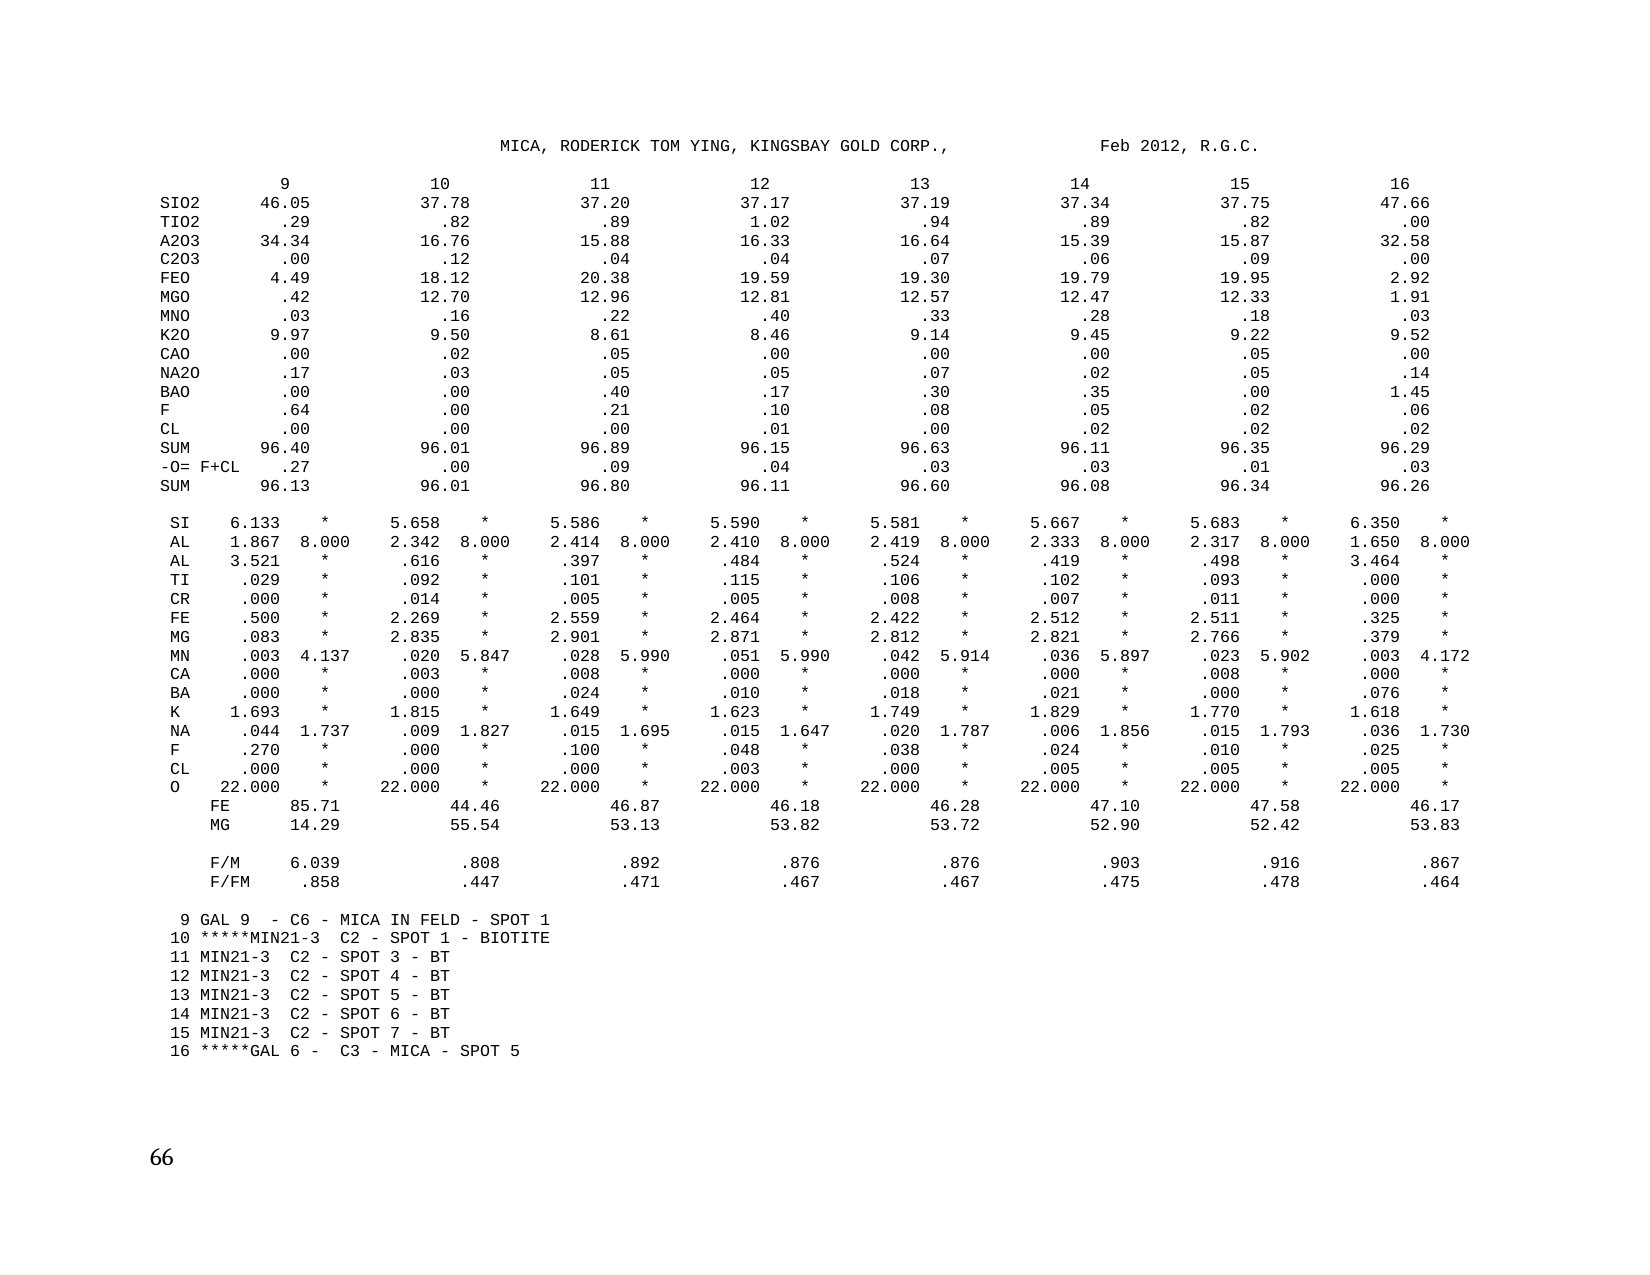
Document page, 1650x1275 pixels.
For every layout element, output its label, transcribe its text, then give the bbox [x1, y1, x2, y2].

text K2O 9.97 9.50 8.61 8.46 9.14 9.45 9.22 9.52 [150, 327, 1500, 345]
text F/M 6.039 .808 .892 .876 .876 .903 .916 .867 [150, 854, 1500, 873]
text CAO .00 .02 .05 .00 .00 .00 .05 .00 [150, 345, 1500, 364]
text MICA, RODERICK TOM YING, KINGSBAY GOLD CORP., Feb 2012, R.G.C. [150, 138, 1500, 157]
text 9 10 11 12 13 14 15 16 [150, 176, 1500, 194]
text BA .000 * .000 * .024 * .010 * .018 * .021 * .000 * .076 * [150, 685, 1500, 704]
text 9 GAL 9 - C6 - MICA IN FELD - SPOT 1 [150, 911, 1500, 930]
text CR .000 * .014 * .005 * .005 * .008 * .007 * .011 * .000 * [150, 591, 1500, 609]
text MN .003 4.137 .020 5.847 .028 5.990 .051 5.990 .042 5.914 .036 5.897 .023 5.902 .003 4.172 [150, 647, 1500, 666]
text NA .044 1.737 .009 1.827 .015 1.695 .015 1.647 .020 1.787 .006 1.856 .015 1.793 .036 1.730 [150, 722, 1500, 741]
text A2O3 34.34 16.76 15.88 16.33 16.64 15.39 15.87 32.58 [150, 232, 1500, 251]
text SUM 96.13 96.01 96.80 96.11 96.60 96.08 96.34 96.26 [150, 477, 1500, 496]
text 15 MIN21-3 C2 - SPOT 7 - BT [150, 1024, 1500, 1043]
text F .270 * .000 * .100 * .048 * .038 * .024 * .010 * .025 * [150, 741, 1500, 760]
text CL .00 .00 .00 .01 .00 .02 .02 .02 [150, 421, 1500, 440]
text F .64 .00 .21 .10 .08 .05 .02 .06 [150, 402, 1500, 421]
text SI 6.133 * 5.658 * 5.586 * 5.590 * 5.581 * 5.667 * 5.683 * 6.350 * [150, 515, 1500, 534]
text 13 MIN21-3 C2 - SPOT 5 - BT [150, 986, 1500, 1005]
text SIO2 46.05 37.78 37.20 37.17 37.19 37.34 37.75 47.66 [150, 194, 1500, 213]
text 11 MIN21-3 C2 - SPOT 3 - BT [150, 949, 1500, 968]
text TIO2 .29 .82 .89 1.02 .94 .89 .82 .00 [150, 213, 1500, 232]
text 16 *****GAL 6 - C3 - MICA - SPOT 5 [150, 1043, 1500, 1062]
text O 22.000 * 22.000 * 22.000 * 22.000 * 22.000 * 22.000 * 22.000 * 22.000 * [150, 779, 1500, 798]
text FE .500 * 2.269 * 2.559 * 2.464 * 2.422 * 2.512 * 2.511 * .325 * [150, 609, 1500, 628]
text -O= F+CL .27 .00 .09 .04 .03 .03 .01 .03 [150, 458, 1500, 477]
text NA2O .17 .03 .05 .05 .07 .02 .05 .14 [150, 364, 1500, 383]
text FE 85.71 44.46 46.87 46.18 46.28 47.10 47.58 46.17 [150, 798, 1500, 817]
text CL .000 * .000 * .000 * .003 * .000 * .005 * .005 * .005 * [150, 760, 1500, 779]
text AL 3.521 * .616 * .397 * .484 * .524 * .419 * .498 * 3.464 * [150, 553, 1500, 572]
text MG 14.29 55.54 53.13 53.82 53.72 52.90 52.42 53.83 [150, 817, 1500, 836]
text MG .083 * 2.835 * 2.901 * 2.871 * 2.812 * 2.821 * 2.766 * .379 * [150, 628, 1500, 647]
text 14 MIN21-3 C2 - SPOT 6 - BT [150, 1005, 1500, 1024]
text 10 *****MIN21-3 C2 - SPOT 1 - BIOTITE [150, 930, 1500, 949]
text SUM 96.40 96.01 96.89 96.15 96.63 96.11 96.35 96.29 [150, 440, 1500, 458]
text K 1.693 * 1.815 * 1.649 * 1.623 * 1.749 * 1.829 * 1.770 * 1.618 * [150, 704, 1500, 722]
text C2O3 .00 .12 .04 .04 .07 .06 .09 .00 [150, 251, 1500, 270]
text BAO .00 .00 .40 .17 .30 .35 .00 1.45 [150, 383, 1500, 402]
text CA .000 * .003 * .008 * .000 * .000 * .000 * .008 * .000 * [150, 666, 1500, 685]
text F/FM .858 .447 .471 .467 .467 .475 .478 .464 [150, 873, 1500, 892]
text 12 MIN21-3 C2 - SPOT 4 - BT [150, 968, 1500, 986]
text MNO .03 .16 .22 .40 .33 .28 .18 .03 [150, 308, 1500, 327]
text FEO 4.49 18.12 20.38 19.59 19.30 19.79 19.95 2.92 [150, 270, 1500, 289]
text TI .029 * .092 * .101 * .115 * .106 * .102 * .093 * .000 * [150, 572, 1500, 591]
text AL 1.867 8.000 2.342 8.000 2.414 8.000 2.410 8.000 2.419 8.000 2.333 8.000 2.317 8.000 1.650 8.000 [150, 534, 1500, 553]
text MGO .42 12.70 12.96 12.81 12.57 12.47 12.33 1.91 [150, 289, 1500, 308]
